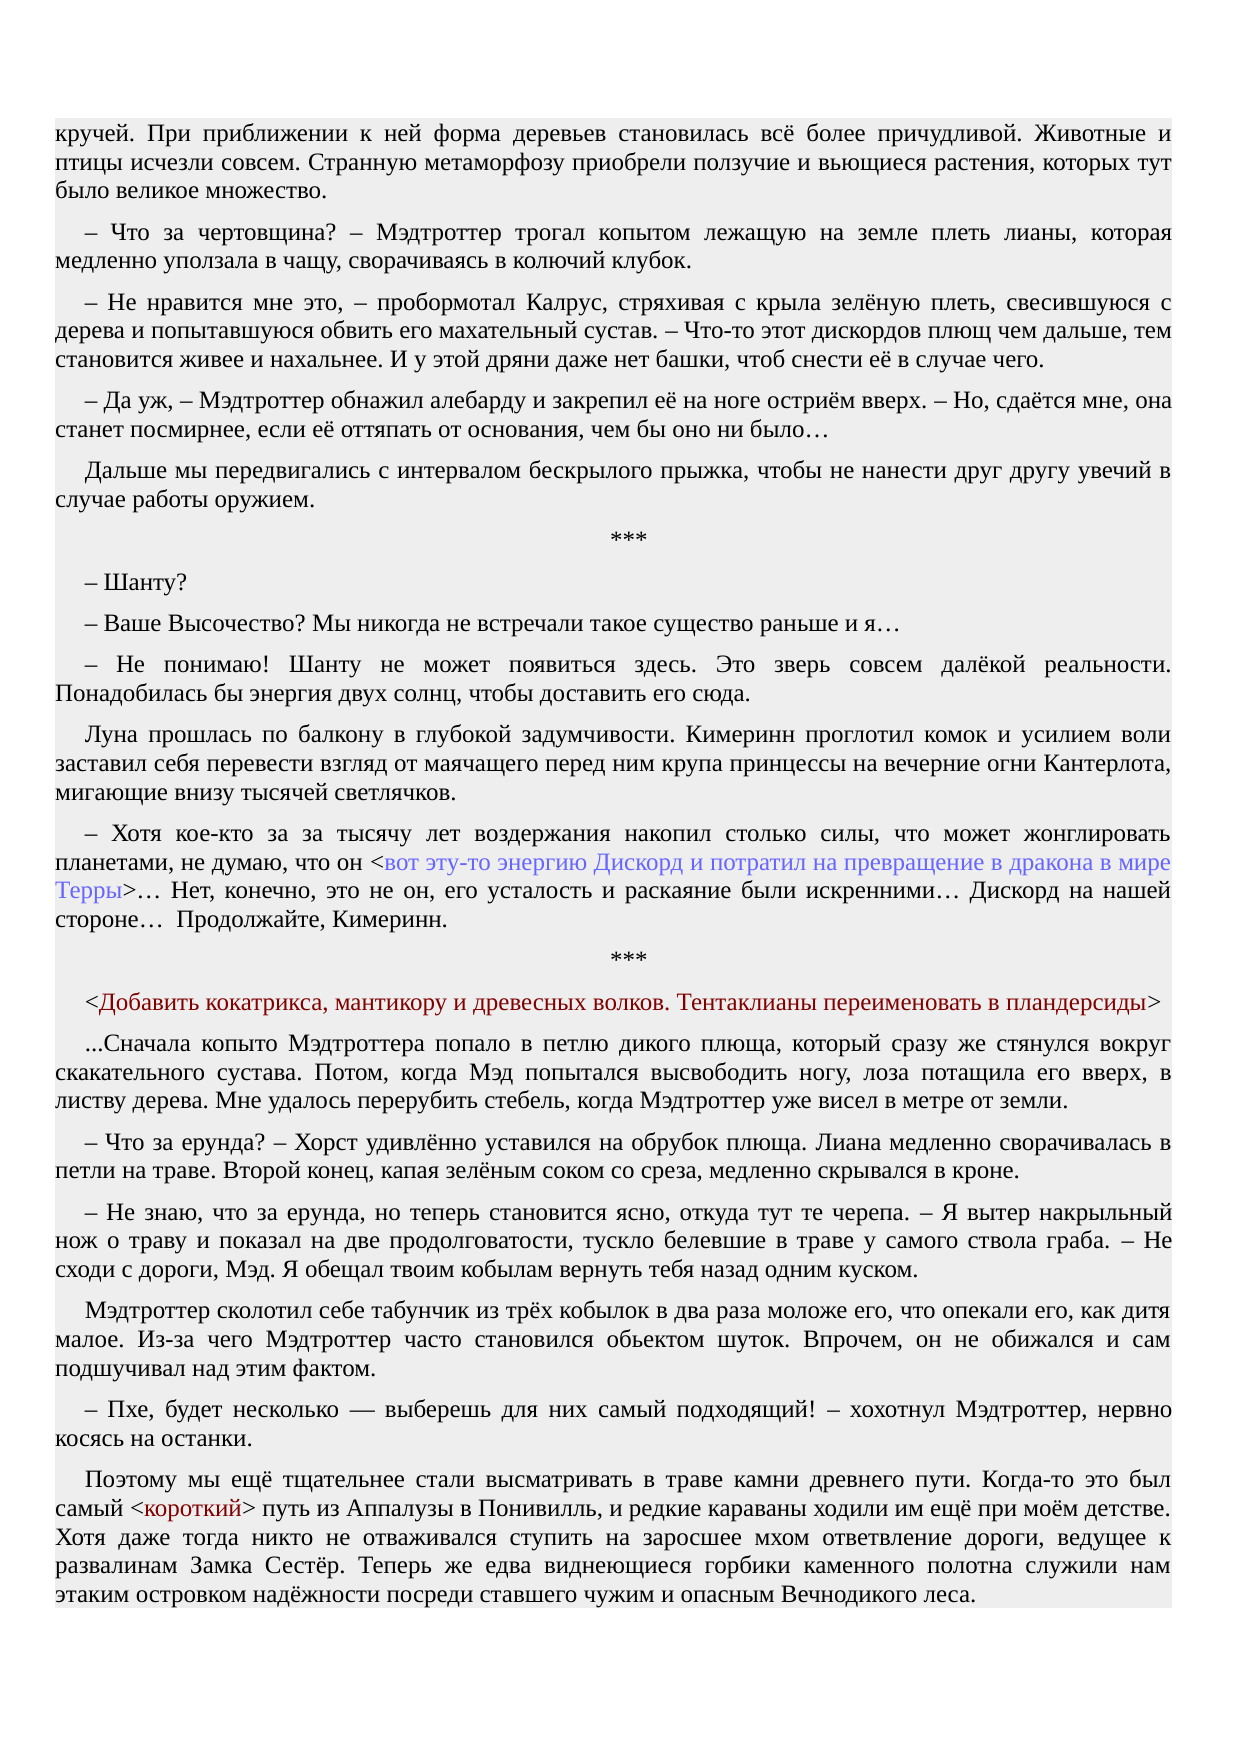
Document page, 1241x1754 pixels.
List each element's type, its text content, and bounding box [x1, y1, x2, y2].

text – Хотя кое-кто за за тысячу лет воздержания накопил столько силы, что может жонглировать планетами, не думаю, что он <вот эту-то энергию Дискорд и потратил на превращение в дракона в мире Терры>… Нет, конечно, это не он, его усталость и раскаяние были искренними… Дискорд на нашей стороне… Продолжайте, Кимеринн. [55, 818, 1172, 933]
text – Не понимаю! Шанту не может появиться здесь. Это зверь совсем далёкой реальности. Понадобилась бы энергия двух солнц, чтобы доставить его сюда. [55, 649, 1172, 707]
text <Добавить кокатрикса, мантикору и древесных волков. Тентаклианы переименовать в пландерсиды> [55, 987, 1172, 1016]
text Поэтому мы ещё тщательнее стали высматривать в траве камни древнего пути. Когда-то это был самый <короткий> путь из Аппалузы в Понивилль, и редкие караваны ходили им ещё при моём детстве. Хотя даже тогда никто не отваживался ступить на заросшее мхом ответвление дороги, ведущее к развалинам Замка Сестёр. Теперь же едва виднеющиеся горбики каменного полотна служили нам этаким островком надёжности посреди ставшего чужим и опасным Вечнодикого леса. [55, 1464, 1172, 1608]
text – Да уж, – Мэдтроттер обнажил алебарду и закрепил её на ноге остриём вверх. – Но, сдаётся мне, она станет посмирнее, если её оттяпать от основания, чем бы оно ни было… [55, 386, 1172, 443]
text – Ваше Высочество? Мы никогда не встречали такое существо раньше и я… [55, 608, 1172, 637]
text Луна прошлась по балкону в глубокой задумчивости. Кимеринн проглотил комок и усилием воли заставил себя перевести взгляд от маячащего перед ним крупа принцессы на вечерние огни Кантерлота, мигающие внизу тысячей светлячков. [55, 719, 1172, 806]
text ...Сначала копыто Мэдтроттера попало в петлю дикого плюща, который сразу же стянулся вокруг скакательного сустава. Потом, когда Мэд попытался высвободить ногу, лоза потащила его вверх, в листву дерева. Мне удалось перерубить стебель, когда Мэдтроттер уже висел в метре от земли. [55, 1028, 1172, 1114]
text – Пхе, будет несколько — выберешь для них самый подходящий! – хохотнул Мэдтроттер, нервно косясь на останки. [55, 1394, 1172, 1452]
text Дальше мы передвигались с интервалом бескрылого прыжка, чтобы не нанести друг другу увечий в случае работы оружием. [55, 456, 1172, 513]
text Мэдтроттер сколотил себе табунчик из трёх кобылок в два раза моложе его, что опекали его, как дитя малое. Из-за чего Мэдтроттер часто становился обьектом шуток. Впрочем, он не обижался и сам подшучивал над этим фактом. [55, 1296, 1172, 1382]
text *** [55, 946, 1172, 974]
text – Шанту? [55, 567, 1172, 596]
text – Что за ерунда? – Хорст удивлённо уставился на обрубок плюща. Лиана медленно сворачивалась в петли на траве. Второй конец, капая зелёным соком со среза, медленно скрывался в кроне. [55, 1127, 1172, 1184]
text *** [55, 526, 1172, 554]
text – Не знаю, что за ерунда, но теперь становится ясно, откуда тут те черепа. – Я вытер накрыльный нож о траву и показал на две продолговатости, тускло белевшие в траве у самого ствола граба. – Не сходи с дороги, Мэд. Я обещал твоим кобылам вернуть тебя назад одним куском. [55, 1197, 1172, 1283]
text кручей. При приближении к ней форма деревьев становилась всё более причудливой. Животные и птицы исчезли совсем. Странную метаморфозу приобрели ползучие и вьющиеся растения, которых тут было великое множество. [55, 118, 1172, 204]
text – Что за чертовщина? – Мэдтроттер трогал копытом лежащую на земле плеть лианы, которая медленно уползала в чащу, сворачиваясь в колючий клубок. [55, 217, 1172, 274]
text – Не нравится мне это, – пробормотал Калрус, стряхивая с крыла зелёную плеть, свесившуюся с дерева и попытавшуюся обвить его махательный сустав. – Что-то этот дискордов плющ чем дальше, тем становится живее и нахальнее. И у этой дряни даже нет башки, чтоб снести её в случае чего. [55, 287, 1172, 373]
